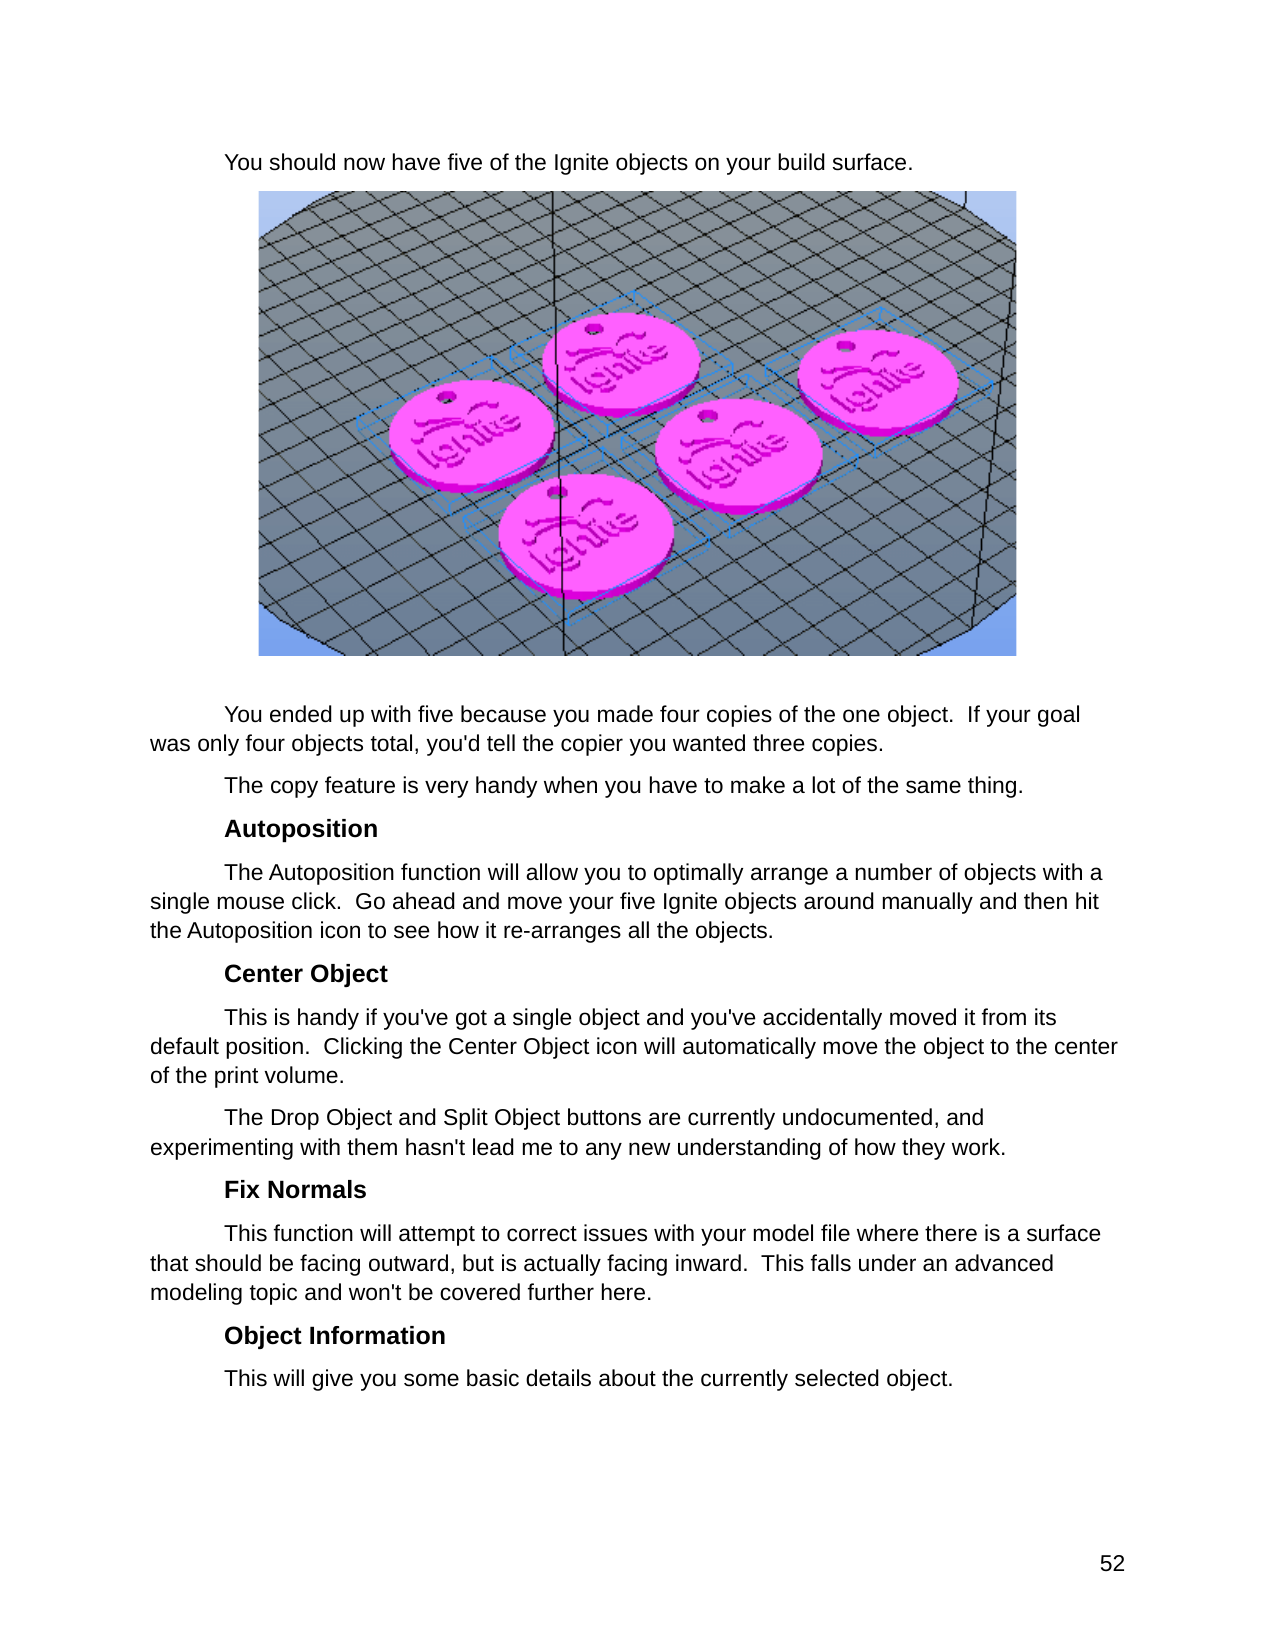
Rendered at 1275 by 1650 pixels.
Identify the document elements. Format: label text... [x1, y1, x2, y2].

picture [258, 191, 1017, 656]
text This will give you some basic details about the currently selected object. [150, 1366, 1125, 1392]
text The copy feature is very handy when you have to make a lot of the same thing. [150, 773, 1125, 798]
text The Drop Object and Split Object buttons are currently undocumented, and experimenting with them hasn't lead me to any new understanding of how they work. [150, 1105, 1125, 1160]
text You should now have five of the Ignite objects on your build surface. [150, 150, 1125, 176]
text Center Object [150, 960, 1125, 988]
text You ended up with five because you made four copies of the one object. If your goal was only four objects total, you'd tell the copier you wanted three copies. [150, 702, 1125, 757]
text The Autoposition function will allow you to optimally arrange a number of objects with a single mouse click. Go ahead and move your five Ignite objects around manually and then hit the Autoposition icon to see how it re-arranges all the objects. [150, 859, 1125, 944]
text Fix Normals [150, 1176, 1125, 1204]
text Object Information [150, 1322, 1125, 1349]
text This is handy if you've got a single object and you've accidentally moved it from its default position. Clicking the Center Object icon will automatically move the object to the center of the print volume. [150, 1004, 1125, 1089]
text This function will attempt to correct issues with your model file where there is a surface that should be facing outward, but is actually facing inward. This falls under an advanced modeling topic and won't be covered further here. [150, 1221, 1125, 1305]
text Autoposition [150, 815, 1125, 843]
